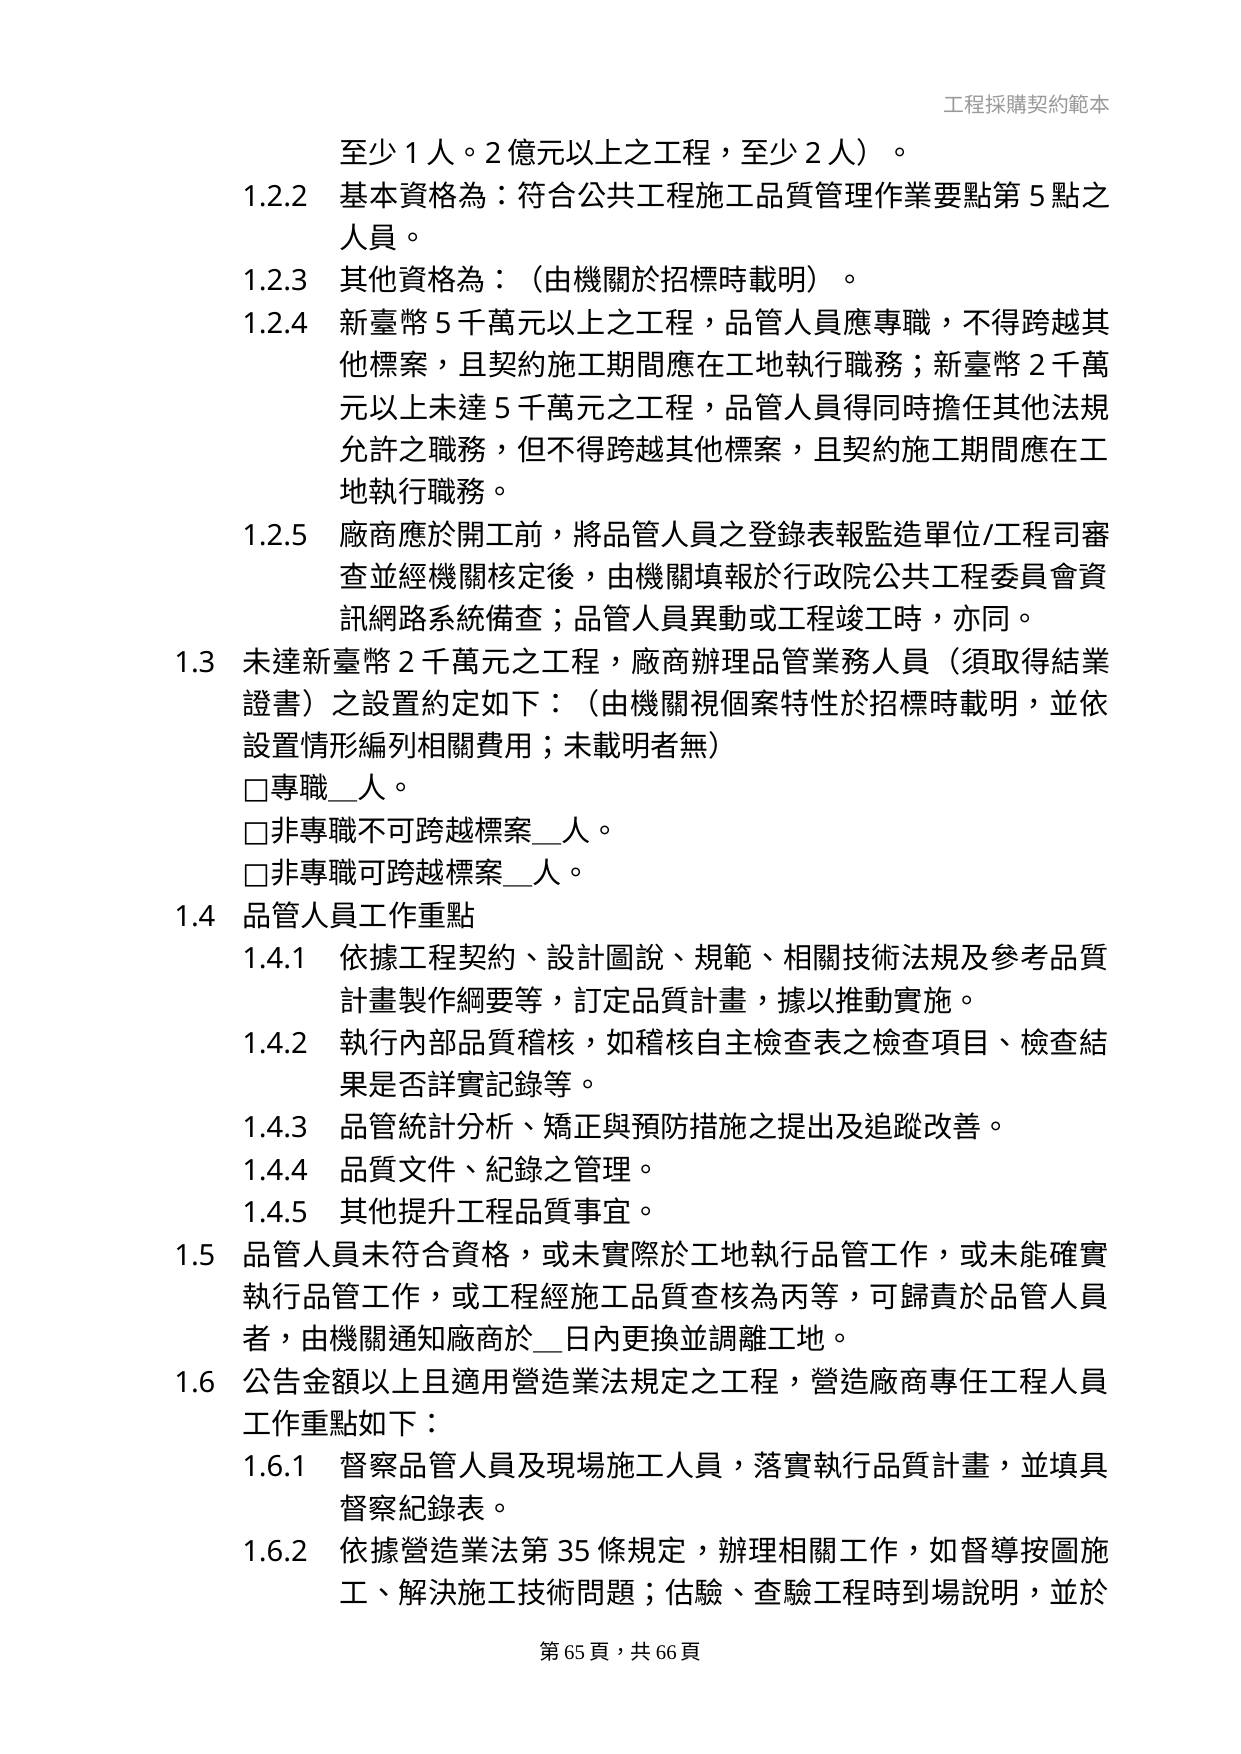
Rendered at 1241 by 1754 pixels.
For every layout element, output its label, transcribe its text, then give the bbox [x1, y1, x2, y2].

list 廠商應於開工前，將品管人員之登錄表報監造單位/工程司審查並經機關核定後，由機關填報於行政院公共工程委員會資訊網路系統備查；品管人員異動或工程竣工時，亦同。 [242, 511, 1110, 638]
text □非專職不可跨越標案＿人。 [242, 807, 1110, 850]
text □非專職可跨越標案＿人。 [242, 850, 1110, 892]
list 品質文件、紀錄之管理。 [242, 1146, 1110, 1189]
list 其他資格為：（由機關於招標時載明）。 [242, 257, 1110, 299]
list 公告金額以上且適用營造業法規定之工程，營造廠商專任工程人員工作重點如下： [174, 1358, 1110, 1443]
list 至少1人。2億元以上之工程，至少2人）。 [242, 130, 1110, 172]
list 未達新臺幣2千萬元之工程，廠商辦理品管業務人員（須取得結業證書）之設置約定如下：（由機關視個案特性於招標時載明，並依設置情形編列相關費用；未載明者無） [174, 638, 1110, 765]
list 品管人員工作重點 [174, 892, 1110, 935]
list 依據工程契約、設計圖說、規範、相關技術法規及參考品質計畫製作綱要等，訂定品質計畫，據以推動實施。 [242, 935, 1110, 1019]
list 執行內部品質稽核，如稽核自主檢查表之檢查項目、檢查結果是否詳實記錄等。 [242, 1019, 1110, 1104]
list 品管人員未符合資格，或未實際於工地執行品管工作，或未能確實執行品管工作，或工程經施工品質查核為丙等，可歸責於品管人員者，由機關通知廠商於＿日內更換並調離工地。 [174, 1231, 1110, 1358]
list 品管統計分析、矯正與預防措施之提出及追蹤改善。 [242, 1104, 1110, 1146]
list 督察品管人員及現場施工人員，落實執行品質計畫，並填具督察紀錄表。 [242, 1443, 1110, 1528]
list 其他提升工程品質事宜。 [242, 1189, 1110, 1231]
list 基本資格為：符合公共工程施工品質管理作業要點第5點之人員。 [242, 172, 1110, 257]
text □專職＿人。 [242, 765, 1110, 807]
list 依據營造業法第35條規定，辦理相關工作，如督導按圖施工、解決施工技術問題；估驗、查驗工程時到場說明，並於 [242, 1528, 1110, 1612]
list 新臺幣5千萬元以上之工程，品管人員應專職，不得跨越其他標案，且契約施工期間應在工地執行職務；新臺幣2千萬元以上未達5千萬元之工程，品管人員得同時擔任其他法規允許之職務，但不得跨越其他標案，且契約施工期間應在工地執行職務。 [242, 299, 1110, 511]
